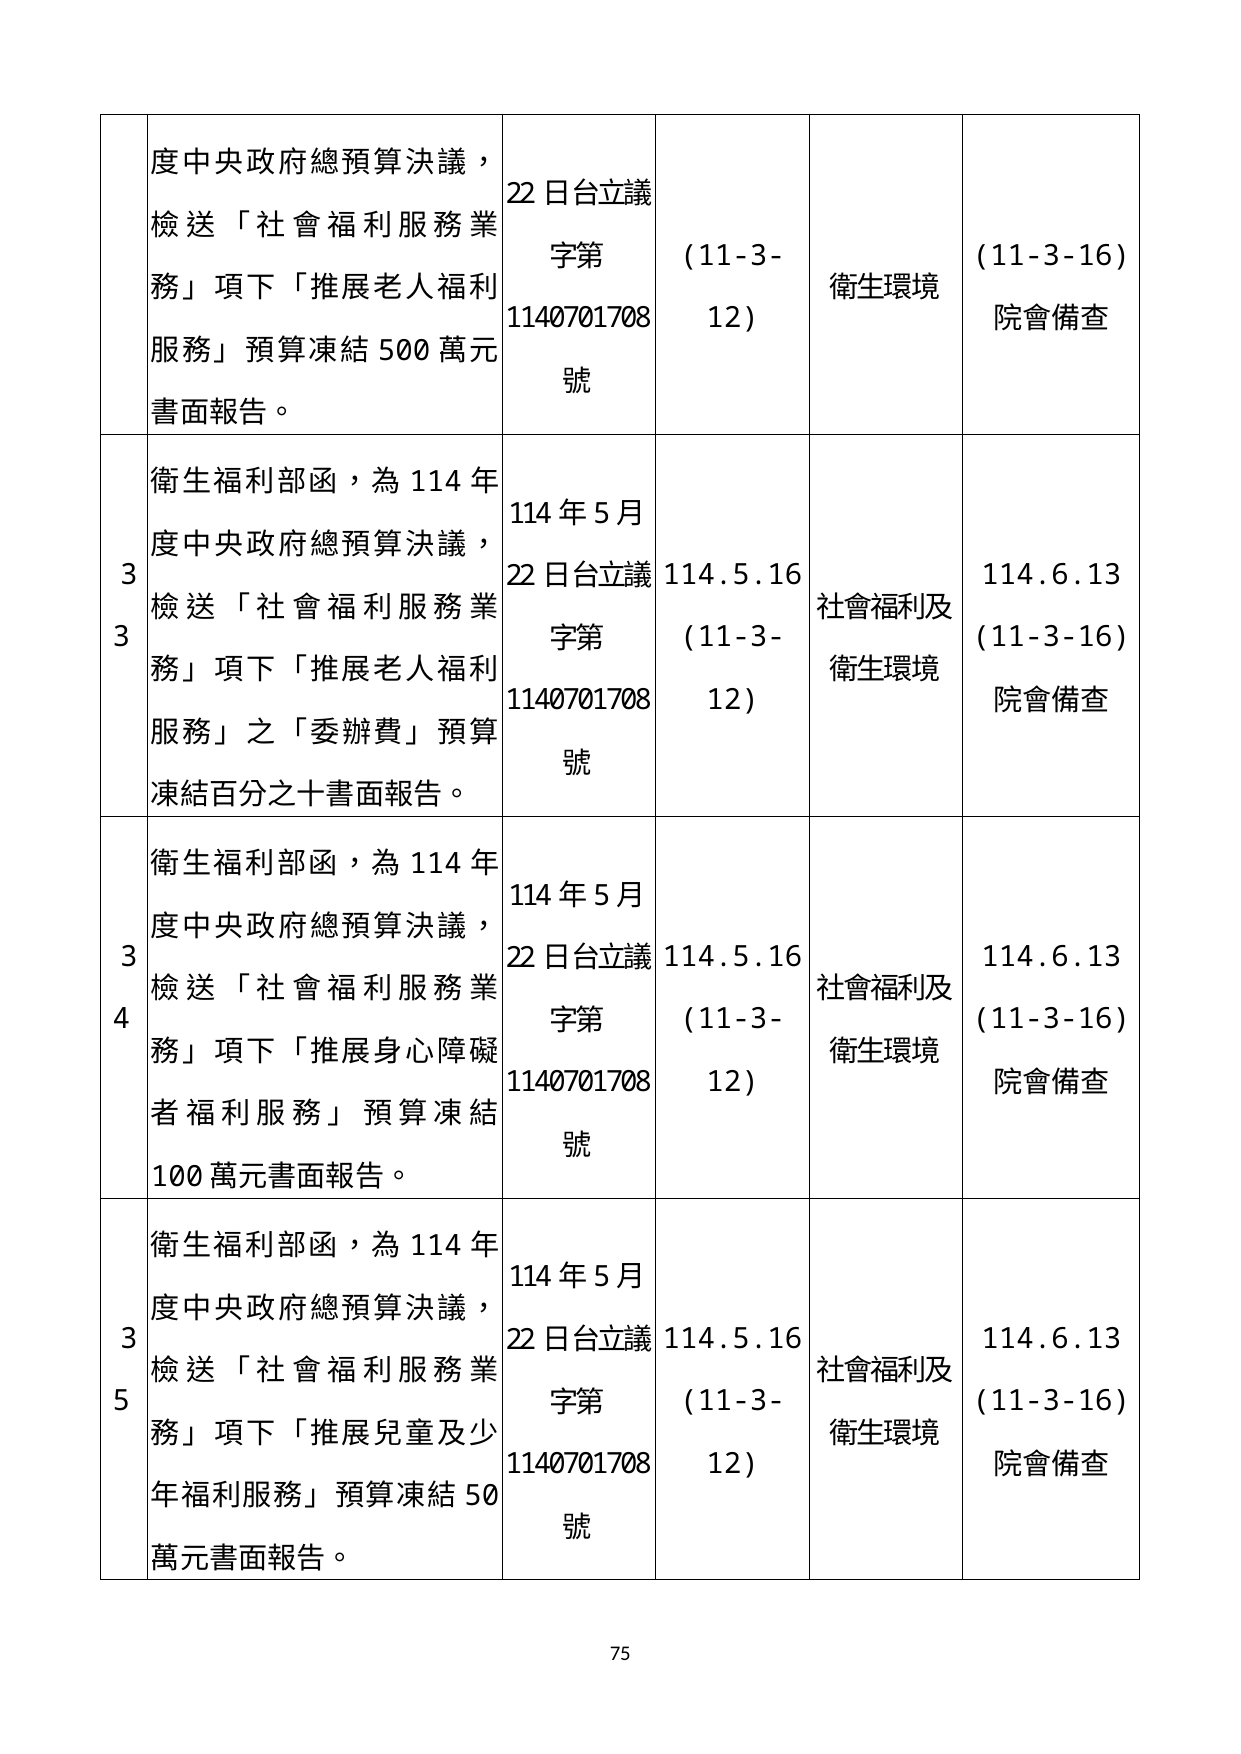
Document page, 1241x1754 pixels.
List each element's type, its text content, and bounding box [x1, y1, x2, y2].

table_cell [101, 115, 147, 434]
table_cell 114.5.16 (11-3-12) [656, 1199, 809, 1579]
table_cell 衛生福利部函，為114年度中央政府總預算決議，檢送「社會福利服務業務」項下「推展身心障礙者福利服務」預算凍結100萬元書面報告。 [148, 817, 502, 1197]
table_cell 114.6.13 (11-3-16) 院會備查 [963, 435, 1139, 816]
table_cell 22日台立議字第1140701708號 [503, 115, 655, 434]
table_cell 社會福利及 衛生環境 [810, 817, 962, 1197]
table_cell (11-3-12) [656, 115, 809, 434]
table_cell 衛生福利部函，為114年度中央政府總預算決議，檢送「社會福利服務業務」項下「推展老人福利服務」之「委辦費」預算凍結百分之十書面報告。 [148, 435, 502, 816]
table_cell [101, 1199, 147, 1579]
table_cell 114.5.16 (11-3-12) [656, 817, 809, 1197]
table_cell 114.5.16 (11-3-12) [656, 435, 809, 816]
table_cell 社會福利及 衛生環境 [810, 435, 962, 816]
table_cell 衛生環境 [810, 115, 962, 434]
table_cell [101, 817, 147, 1197]
table_cell 114年5月22日台立議字第1140701708號 [503, 435, 655, 816]
table_cell 114年5月22日台立議字第1140701708號 [503, 1199, 655, 1579]
table_cell (11-3-16) 院會備查 [963, 115, 1139, 434]
table_cell 114.6.13 (11-3-16) 院會備查 [963, 817, 1139, 1197]
table_cell 114年5月22日台立議字第1140701708號 [503, 817, 655, 1197]
table_cell 社會福利及 衛生環境 [810, 1199, 962, 1579]
table_cell 度中央政府總預算決議，檢送「社會福利服務業務」項下「推展老人福利服務」預算凍結500萬元書面報告。 [148, 115, 502, 434]
table_cell 114.6.13 (11-3-16) 院會備查 [963, 1199, 1139, 1579]
table_cell [101, 435, 147, 816]
table_cell 衛生福利部函，為114年度中央政府總預算決議，檢送「社會福利服務業務」項下「推展兒童及少年福利服務」預算凍結50萬元書面報告。 [148, 1199, 502, 1579]
